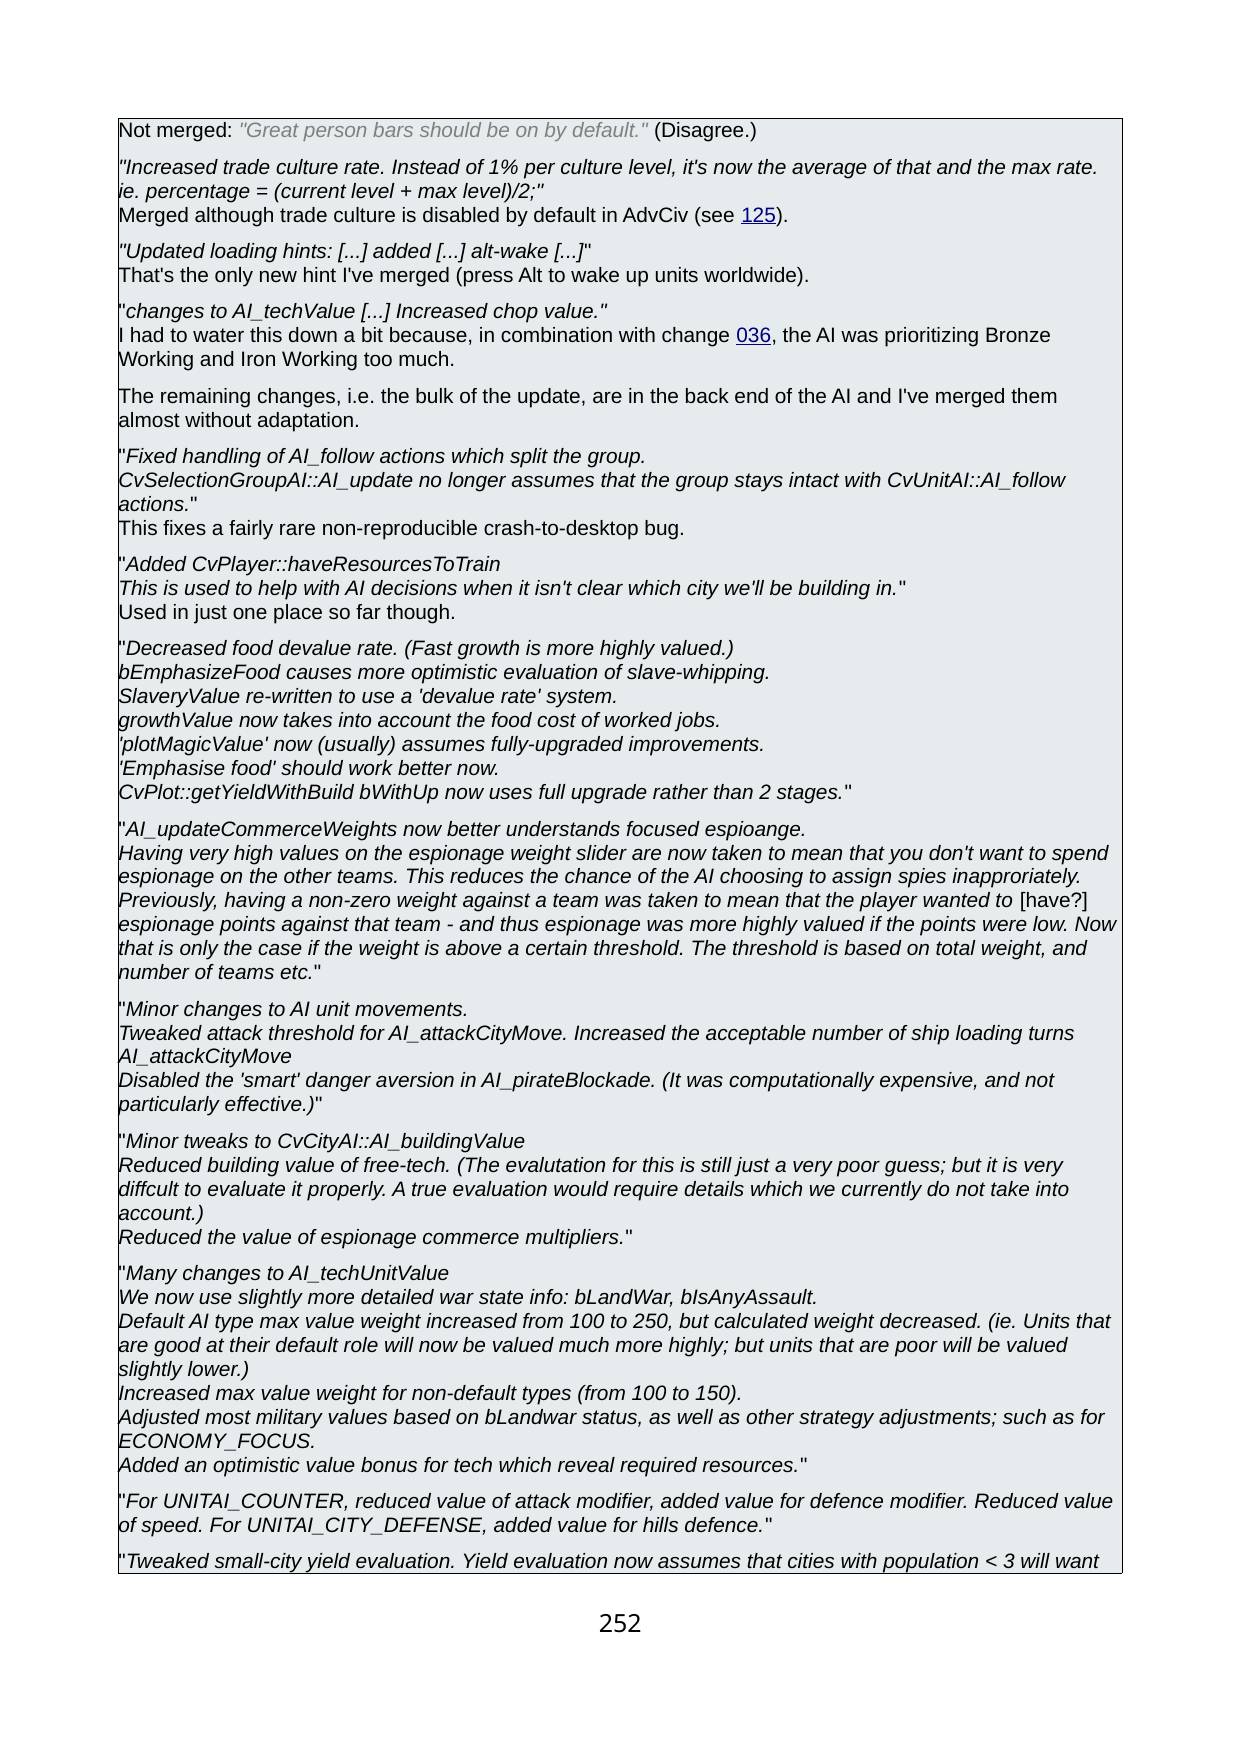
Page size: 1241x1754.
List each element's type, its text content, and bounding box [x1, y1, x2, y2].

table_cell Not merged: "Great person bars should be on by default." (Disagree.) "Increased trade culture rate. Instead of 1% per culture level, it's now the average of that and the max rate. ie. percentage = (current level + max level)/2;" Merged although trade culture is disabled by default in AdvCiv (see 125). "Updated loading hints: [...] added [...] alt-wake [...]" That's the only new hint I've merged (press Alt to wake up units worldwide). "changes to AI_techValue [...] Increased chop value." I had to water this down a bit because, in combination with change 036, the AI was prioritizing Bronze Working and Iron Working too much. The remaining changes, i.e. the bulk of the update, are in the back end of the AI and I've merged them almost without adaptation. "Fixed handling of AI_follow actions which split the group. CvSelectionGroupAI::AI_update no longer assumes that the group stays intact with CvUnitAI::AI_follow actions." This fixes a fairly rare non-reproducible crash-to-desktop bug. "Added CvPlayer::haveResourcesToTrain This is used to help with AI decisions when it isn't clear which city we'll be building in." Used in just one place so far though. "Decreased food devalue rate. (Fast growth is more highly valued.) bEmphasizeFood causes more optimistic evaluation of slave-whipping. SlaveryValue re-written to use a 'devalue rate' system. growthValue now takes into account the food cost of worked jobs. 'plotMagicValue' now (usually) assumes fully-upgraded improvements. 'Emphasise food' should work better now. CvPlot::getYieldWithBuild bWithUp now uses full upgrade rather than 2 stages." "AI_updateCommerceWeights now better understands focused espioange. Having very high values on the espionage weight slider are now taken to mean that you don't want to spend espionage on the other teams. This reduces the chance of the AI choosing to assign spies inapproriately. Previously, having a non-zero weight against a team was taken to mean that the player wanted to [have?] espionage points against that team - and thus espionage was more highly valued if the points were low. Now that is only the case if the weight is above a certain threshold. The threshold is based on total weight, and number of teams etc." "Minor changes to AI unit movements. Tweaked attack threshold for AI_attackCityMove. Increased the acceptable number of ship loading turns AI_attackCityMove Disabled the 'smart' danger aversion in AI_pirateBlockade. (It was computationally expensive, and not particularly effective.)" "Minor tweaks to CvCityAI::AI_buildingValue Reduced building value of free-tech. (The evalutation for this is still just a very poor guess; but it is very diffcult to evaluate it properly. A true evaluation would require details which we currently do not take into account.) Reduced the value of espionage commerce multipliers." "Many changes to AI_techUnitValue We now use slightly more detailed war state info: bLandWar, bIsAnyAssault. Default AI type max value weight increased from 100 to 250, but calculated weight decreased. (ie. Units that are good at their default role will now be valued much more highly; but units that are poor will be valued slightly lower.) Increased max value weight for non-default types (from 100 to 150). Adjusted most military values based on bLandwar status, as well as other strategy adjustments; such as for ECONOMY_FOCUS. Added an optimistic value bonus for tech which reveal required resources." "For UNITAI_COUNTER, reduced value of attack modifier, added value for defence modifier. Reduced value of speed. For UNITAI_CITY_DEFENSE, added value for hills defence." "Tweaked small-city yield evaluation. Yield evaluation now assumes that cities with population < 3 will want [119, 119, 1122, 1573]
